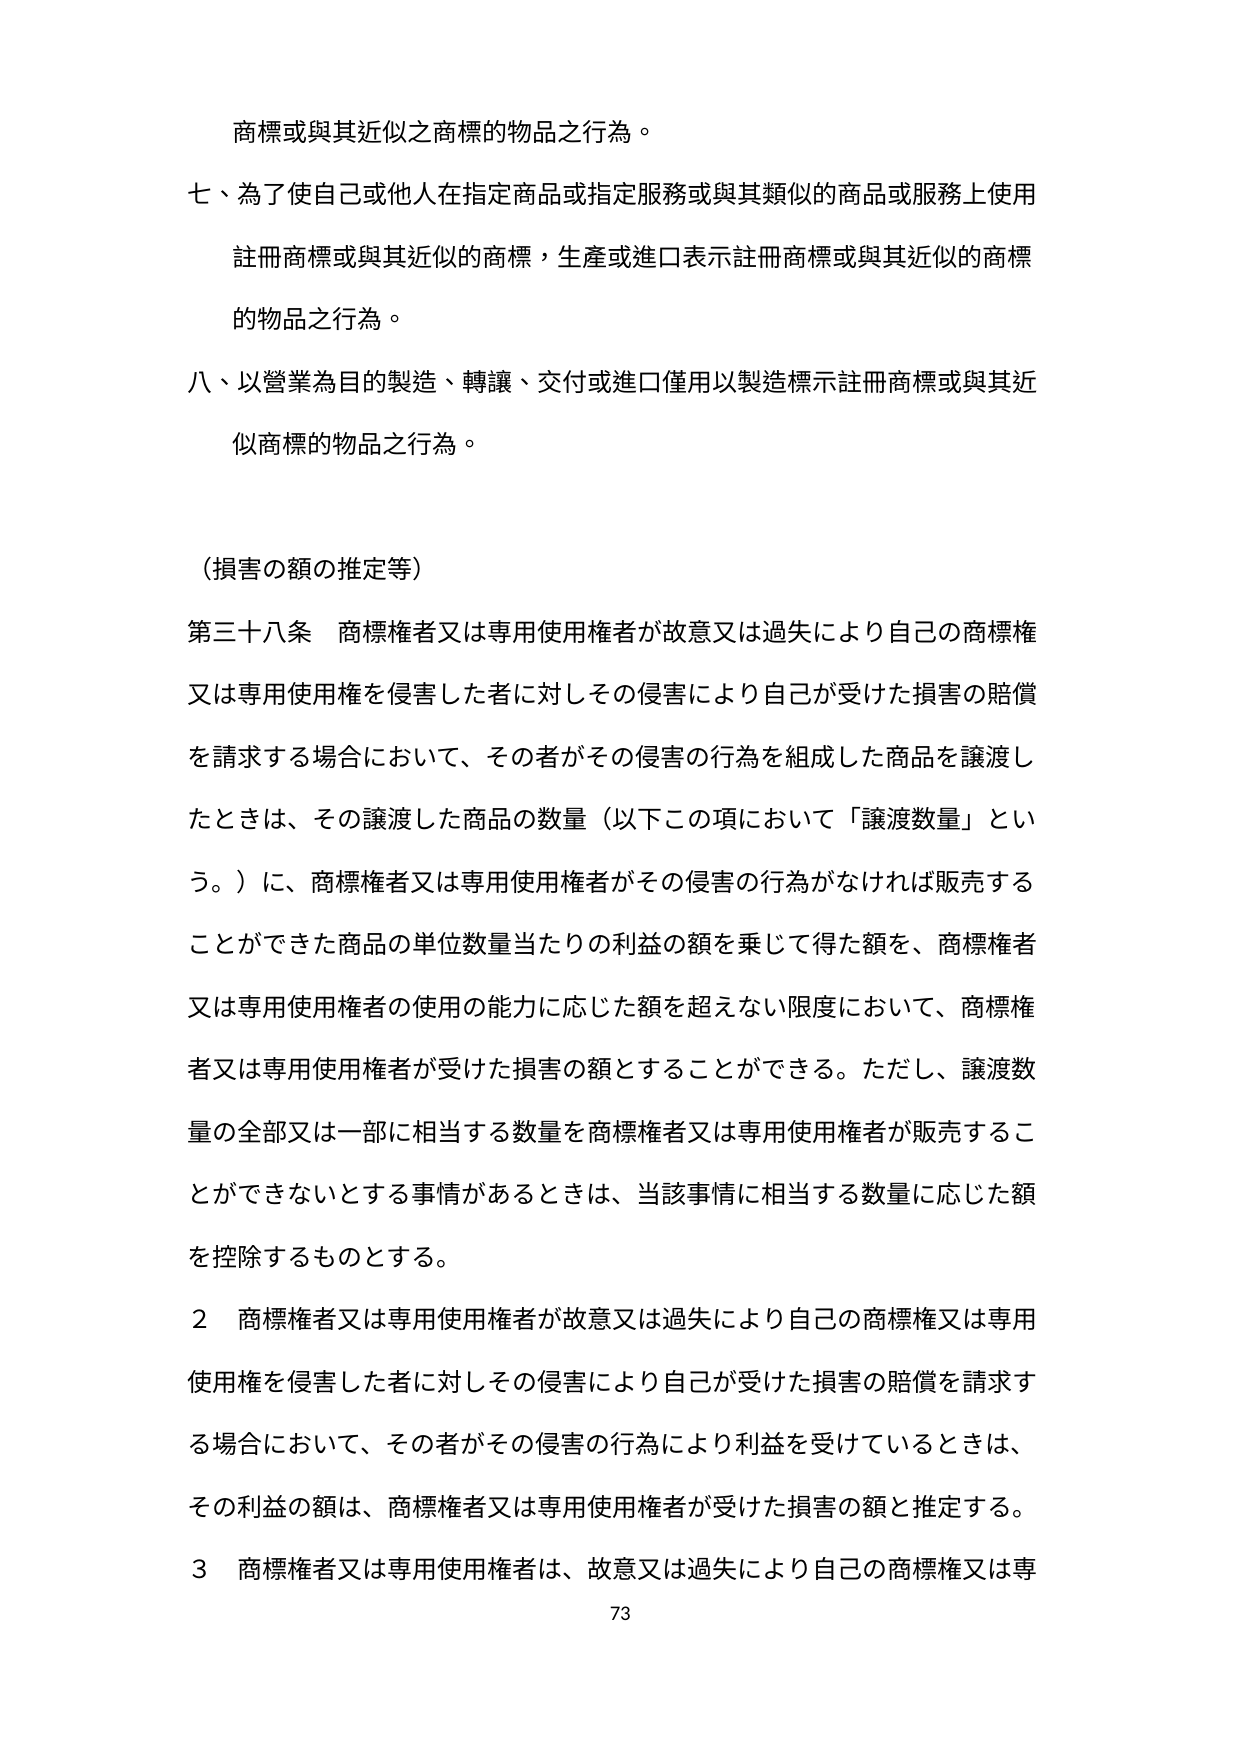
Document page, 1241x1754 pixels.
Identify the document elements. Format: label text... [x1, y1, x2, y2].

text 七、為了使自己或他人在指定商品或指定服務或與其類似的商品或服務上使用註冊商標或與其近似的商標，生產或進口表示註冊商標或與其近似的商標的物品之行為。 [187, 151, 1053, 339]
text ２ 商標権者又は専用使用権者が故意又は過失により自己の商標権又は専用使用権を侵害した者に対しその侵害により自己が受けた損害の賠償を請求する場合において、その者がその侵害の行為により利益を受けているときは、その利益の額は、商標権者又は専用使用権者が受けた損害の額と推定する。 [187, 1276, 1053, 1526]
text 第三十八条 商標権者又は専用使用権者が故意又は過失により自己の商標権又は専用使用権を侵害した者に対しその侵害により自己が受けた損害の賠償を請求する場合において、その者がその侵害の行為を組成した商品を譲渡したときは、その譲渡した商品の数量（以下この項において「譲渡数量」という。）に、商標権者又は専用使用権者がその侵害の行為がなければ販売することができた商品の単位数量当たりの利益の額を乗じて得た額を、商標権者又は専用使用権者の使用の能力に応じた額を超えない限度において、商標権者又は専用使用権者が受けた損害の額とすることができる。ただし、譲渡数量の全部又は一部に相当する数量を商標権者又は専用使用権者が販売することができないとする事情があるときは、当該事情に相当する数量に応じた額を控除するものとする。 [187, 589, 1053, 1276]
text （損害の額の推定等） [187, 526, 1053, 589]
text ３ 商標権者又は専用使用権者は、故意又は過失により自己の商標権又は専 [187, 1526, 1053, 1589]
text 商標或與其近似之商標的物品之行為。 [187, 89, 1053, 151]
text 八、以營業為目的製造、轉讓、交付或進口僅用以製造標示註冊商標或與其近似商標的物品之行為。 [187, 339, 1053, 464]
